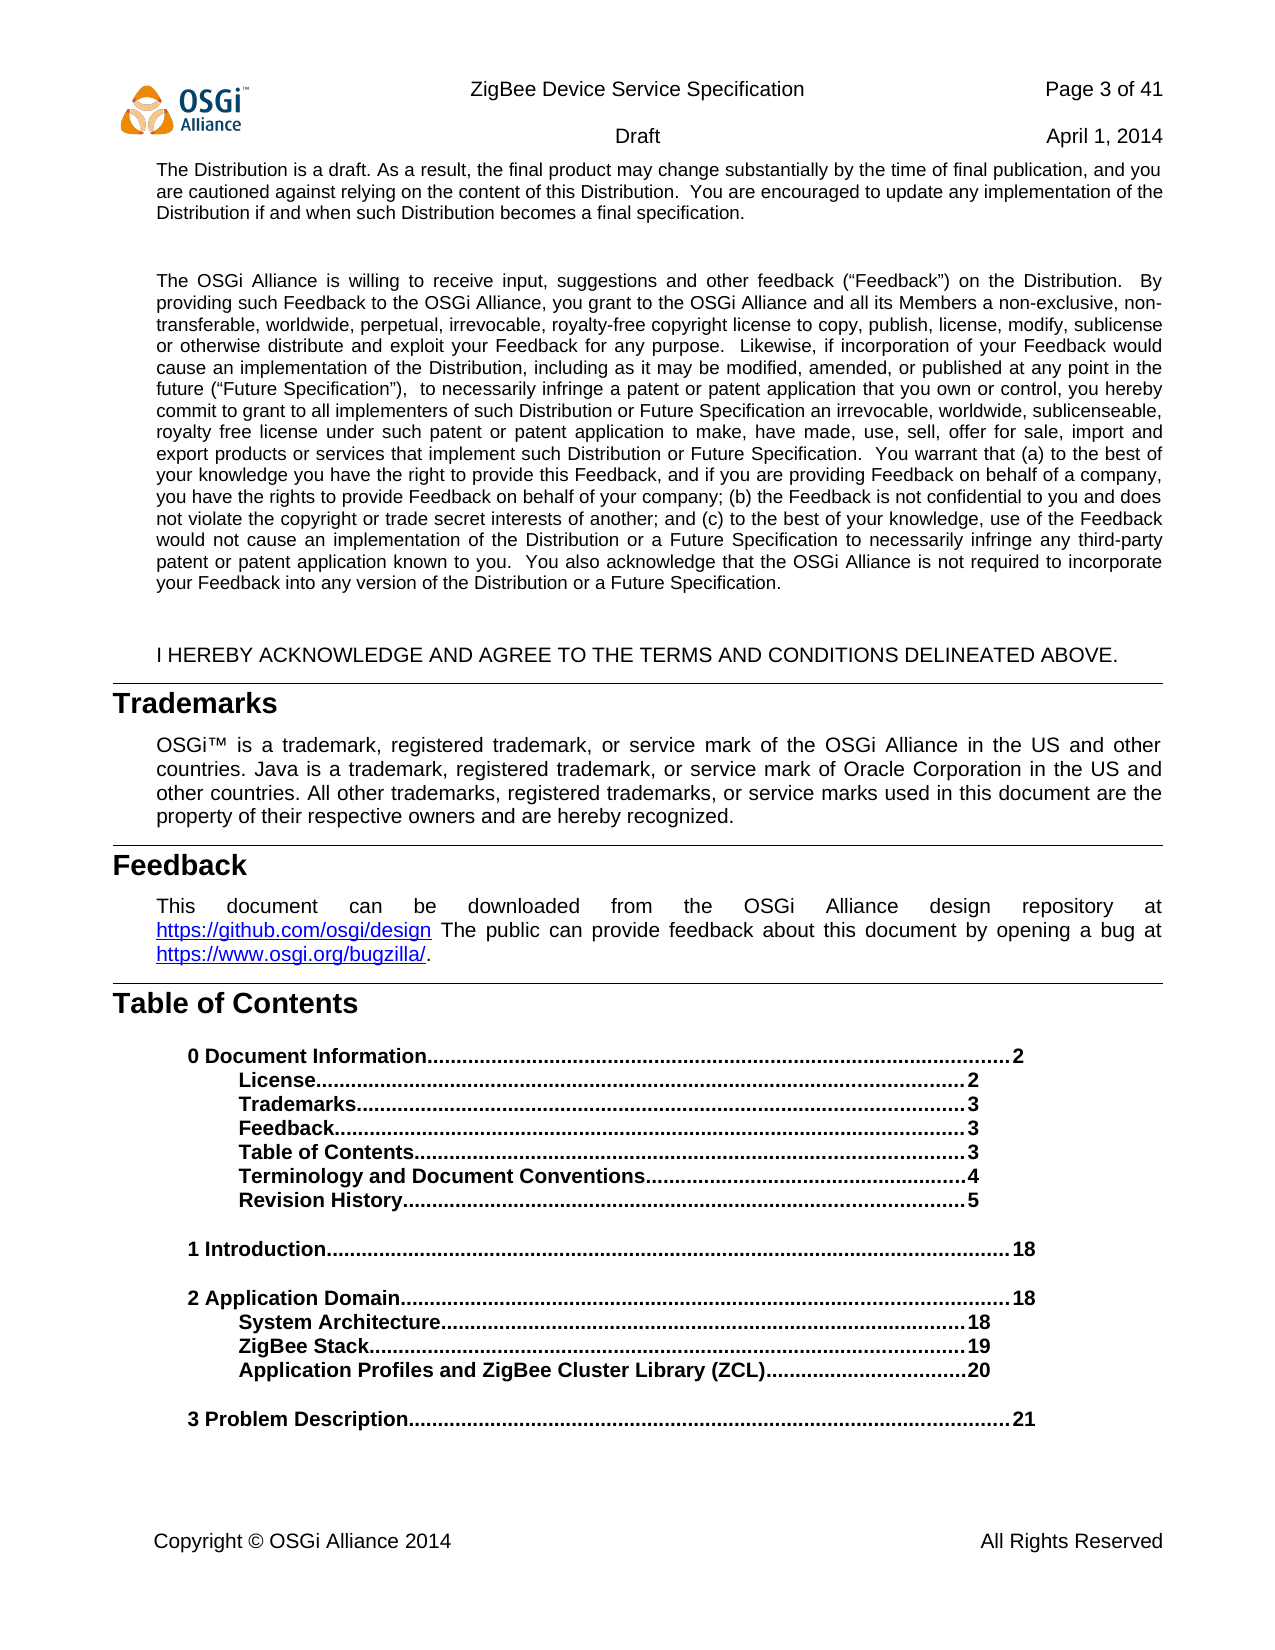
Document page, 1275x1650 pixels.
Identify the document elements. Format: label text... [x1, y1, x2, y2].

text The Distribution is a draft. As a result, the final product may change substantially by the time of final publication, and you are cautioned against relying on the content of this Distribution. You are encouraged to update any implementation of the Distribution if and when such Distribution becomes a final specification. [156, 159, 1163, 224]
text License 2 [232, 1068, 1163, 1092]
text System Architecture 18 [232, 1310, 1163, 1334]
text The OSGi Alliance is willing to receive input, suggestions and other feedback (“Feedback”) on the Distribution. By providing such Feedback to the OSGi Alliance, you grant to the OSGi Alliance and all its Members a non-exclusive, non-transferable, worldwide, perpetual, irrevocable, royalty-free copyright license to copy, publish, license, modify, sublicense or otherwise distribute and exploit your Feedback for any purpose. Likewise, if incorporation of your Feedback would cause an implementation of the Distribution, including as it may be modified, amended, or published at any point in the future (“Future Specification”), to necessarily infringe a patent or patent application that you own or control, you hereby commit to grant to all implementers of such Distribution or Future Specification an irrevocable, worldwide, sublicenseable, royalty free license under such patent or patent application to make, have made, use, sell, offer for sale, import and export products or services that implement such Distribution or Future Specification. You warrant that (a) to the best of your knowledge you have the right to provide this Feedback, and if you are providing Feedback on behalf of a company, you have the rights to provide Feedback on behalf of your company; (b) the Feedback is not confidential to you and does not violate the copyright or trade secret interests of another; and (c) to the best of your knowledge, use of the Feedback would not cause an implementation of the Distribution or a Future Specification to necessarily infringe any third-party patent or patent application known to you. You also acknowledge that the OSGi Alliance is not required to incorporate your Feedback into any version of the Distribution or a Future Specification. [156, 270, 1163, 594]
subtitle Table of Contents [112, 984, 1163, 1019]
text Application Profiles and ZigBee Cluster Library (ZCL) 20 [232, 1358, 1163, 1382]
picture [113, 78, 257, 142]
subtitle Feedback [112, 846, 1163, 882]
text I HEREBY ACKNOWLEDGE AND AGREE TO THE TERMS AND CONDITIONS DELINEATED ABOVE. [156, 643, 1163, 667]
subtitle Trademarks [112, 684, 1163, 720]
text Feedback 3 [232, 1116, 1163, 1140]
text Revision History 5 [232, 1188, 1163, 1212]
text Table of Contents 3 [232, 1140, 1163, 1164]
text OSGi™ is a trademark, registered trademark, or service mark of the OSGi Alliance in the US and other countries. Java is a trademark, registered trademark, or service mark of Oracle Corporation in the US and other countries. All other trademarks, registered trademarks, or service marks used in this document are the property of their respective owners and are hereby recognized. [156, 732, 1163, 828]
text 3 Problem Description 21 [187, 1407, 1163, 1431]
text Trademarks 3 [232, 1092, 1163, 1116]
text This document can be downloaded from the OSGi Alliance design repository at https://github.com/osgi/design The public can provide feedback about this document by opening a bug at https://www.osgi.org/bugzilla/. [156, 894, 1163, 966]
text ZigBee Stack 19 [232, 1334, 1163, 1358]
text 2 Application Domain 18 [187, 1286, 1163, 1310]
text Terminology and Document Conventions 4 [232, 1164, 1163, 1188]
text 0 Document Information 2 [187, 1044, 1163, 1068]
text 1 Introduction 18 [187, 1237, 1163, 1261]
